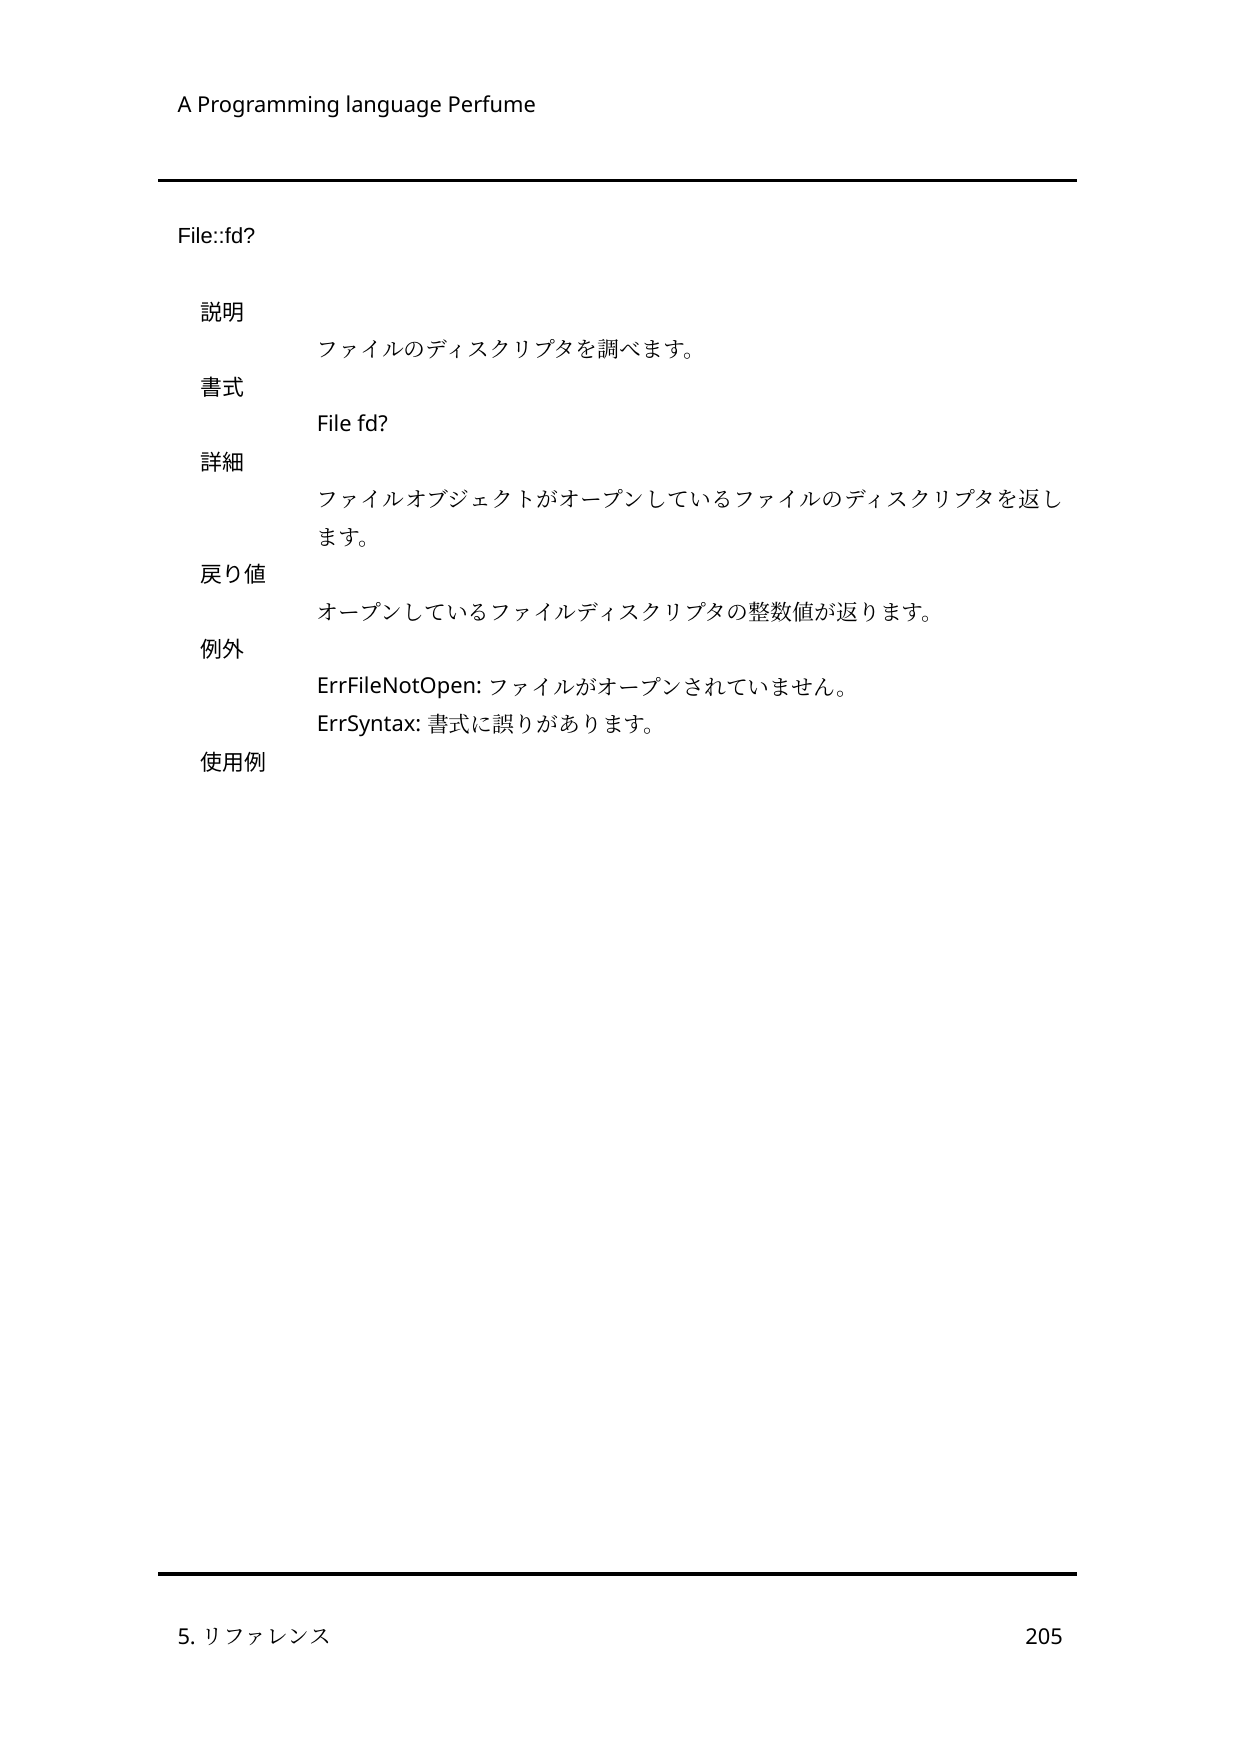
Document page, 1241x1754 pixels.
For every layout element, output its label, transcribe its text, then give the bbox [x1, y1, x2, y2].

table_header ファイルのディスクリプタを調べます。 [317, 292, 1063, 367]
table_cell ErrFileNotOpen: ファイルがオープンされていません。 ErrSyntax: 書式に誤りがあります。 [317, 629, 1063, 742]
table_cell 例外 [200, 629, 317, 742]
table_header 説明 [200, 292, 317, 367]
table_cell File fd? [317, 367, 1063, 442]
table_cell 書式 [200, 367, 317, 442]
table_cell [317, 742, 1063, 817]
table_cell オープンしているファイルディスクリプタの整数値が返ります。 [317, 554, 1063, 629]
table_cell 詳細 [200, 442, 317, 554]
table_cell 戻り値 [200, 554, 317, 629]
table_cell ファイルオブジェクトがオープンしているファイルのディスクリプタを返します。 [317, 442, 1063, 554]
table_cell 使用例 [200, 742, 317, 817]
subtitle File::fd? [177, 217, 1063, 254]
